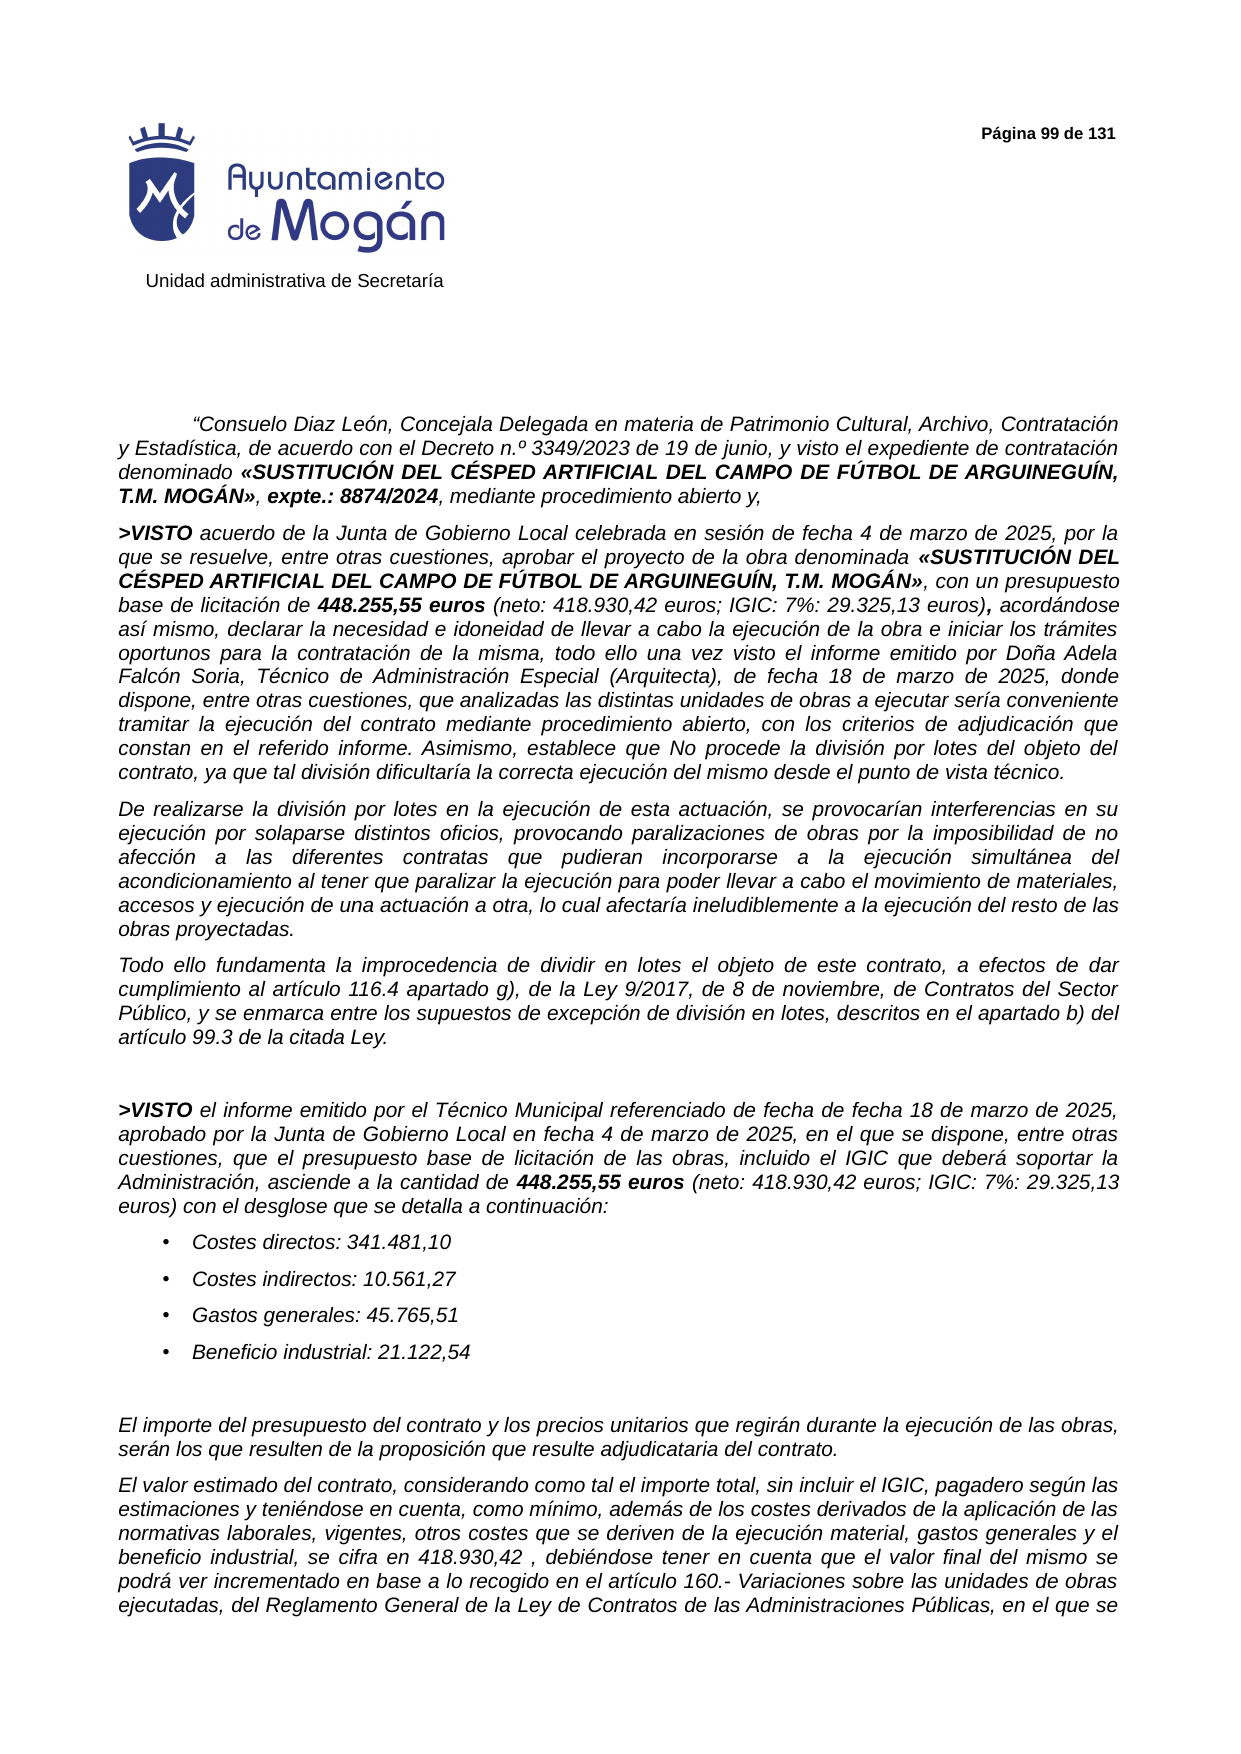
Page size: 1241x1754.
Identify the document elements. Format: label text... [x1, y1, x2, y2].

list Beneficio industrial: 21.122,54 [162, 1340, 1122, 1364]
picture [128, 123, 445, 259]
text >VISTO el informe emitido por el Técnico Municipal referenciado de fecha de fecha 18 de marzo de 2025, aprobado por la Junta de Gobierno Local en fecha 4 de marzo de 2025, en el que se dispone, entre otras cuestiones, que el presupuesto base de licitación de las obras, incluido el IGIC que deberá soportar la Administración, asciende a la cantidad de 448.255,55 euros (neto: 418.930,42 euros; IGIC: 7%: 29.325,13 euros) con el desglose que se detalla a continuación: [118, 1098, 1122, 1217]
text “Consuelo Diaz León, Concejala Delegada en materia de Patrimonio Cultural, Archivo, Contratación y Estadística, de acuerdo con el Decreto n.º 3349/2023 de 19 de junio, y visto el expediente de contratación denominado «SUSTITUCIÓN DEL CÉSPED ARTIFICIAL DEL CAMPO DE FÚTBOL DE ARGUINEGUÍN, T.M. MOGÁN», expte.: 8874/2024, mediante procedimiento abierto y, [118, 412, 1122, 508]
list Costes directos: 341.481,10 [162, 1230, 1122, 1254]
text El valor estimado del contrato, considerando como tal el importe total, sin incluir el IGIC, pagadero según las estimaciones y teniéndose en cuenta, como mínimo, además de los costes derivados de la aplicación de las normativas laborales, vigentes, otros costes que se deriven de la ejecución material, gastos generales y el beneficio industrial, se cifra en 418.930,42 , debiéndose tener en cuenta que el valor final del mismo se podrá ver incrementado en base a lo recogido en el artículo 160.- Variaciones sobre las unidades de obras ejecutadas, del Reglamento General de la Ley de Contratos de las Administraciones Públicas, en el que se [118, 1473, 1122, 1617]
text >VISTO acuerdo de la Junta de Gobierno Local celebrada en sesión de fecha 4 de marzo de 2025, por la que se resuelve, entre otras cuestiones, aprobar el proyecto de la obra denominada «SUSTITUCIÓN DEL CÉSPED ARTIFICIAL DEL CAMPO DE FÚTBOL DE ARGUINEGUÍN, T.M. MOGÁN», con un presupuesto base de licitación de 448.255,55 euros (neto: 418.930,42 euros; IGIC: 7%: 29.325,13 euros), acordándose así mismo, declarar la necesidad e idoneidad de llevar a cabo la ejecución de la obra e iniciar los trámites oportunos para la contratación de la misma, todo ello una vez visto el informe emitido por Doña Adela Falcón Soria, Técnico de Administración Especial (Arquitecta), de fecha 18 de marzo de 2025, donde dispone, entre otras cuestiones, que analizadas las distintas unidades de obras a ejecutar sería conveniente tramitar la ejecución del contrato mediante procedimiento abierto, con los criterios de adjudicación que constan en el referido informe. Asimismo, establece que No procede la división por lotes del objeto del contrato, ya que tal división dificultaría la correcta ejecución del mismo desde el punto de vista técnico. [118, 521, 1122, 784]
text Todo ello fundamenta la improcedencia de dividir en lotes el objeto de este contrato, a efectos de dar cumplimiento al artículo 116.4 apartado g), de la Ley 9/2017, de 8 de noviembre, de Contratos del Sector Público, y se enmarca entre los supuestos de excepción de división en lotes, descritos en el apartado b) del artículo 99.3 de la citada Ley. [118, 953, 1122, 1049]
text De realizarse la división por lotes en la ejecución de esta actuación, se provocarían interferencias en su ejecución por solaparse distintos oficios, provocando paralizaciones de obras por la imposibilidad de no afección a las diferentes contratas que pudieran incorporarse a la ejecución simultánea del acondicionamiento al tener que paralizar la ejecución para poder llevar a cabo el movimiento de materiales, accesos y ejecución de una actuación a otra, lo cual afectaría ineludiblemente a la ejecución del resto de las obras proyectadas. [118, 797, 1122, 940]
list Gastos generales: 45.765,51 [162, 1303, 1122, 1327]
list Costes indirectos: 10.561,27 [162, 1267, 1122, 1291]
text El importe del presupuesto del contrato y los precios unitarios que regirán durante la ejecución de las obras, serán los que resulten de la proposición que resulte adjudicataria del contrato. [118, 1413, 1122, 1461]
